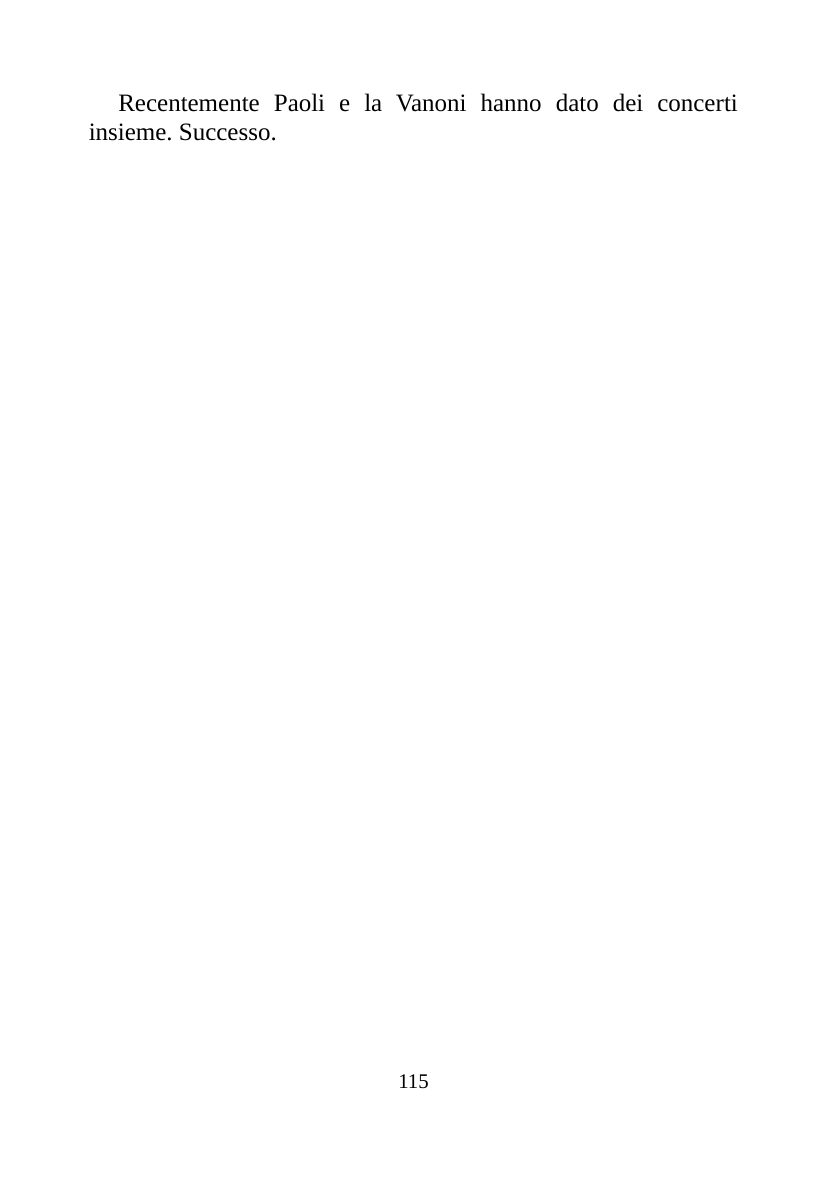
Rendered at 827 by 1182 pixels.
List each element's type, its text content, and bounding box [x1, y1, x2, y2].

text Recentemente Paoli e la Vanoni hanno dato dei concerti insieme. Successo. [88, 88, 738, 146]
